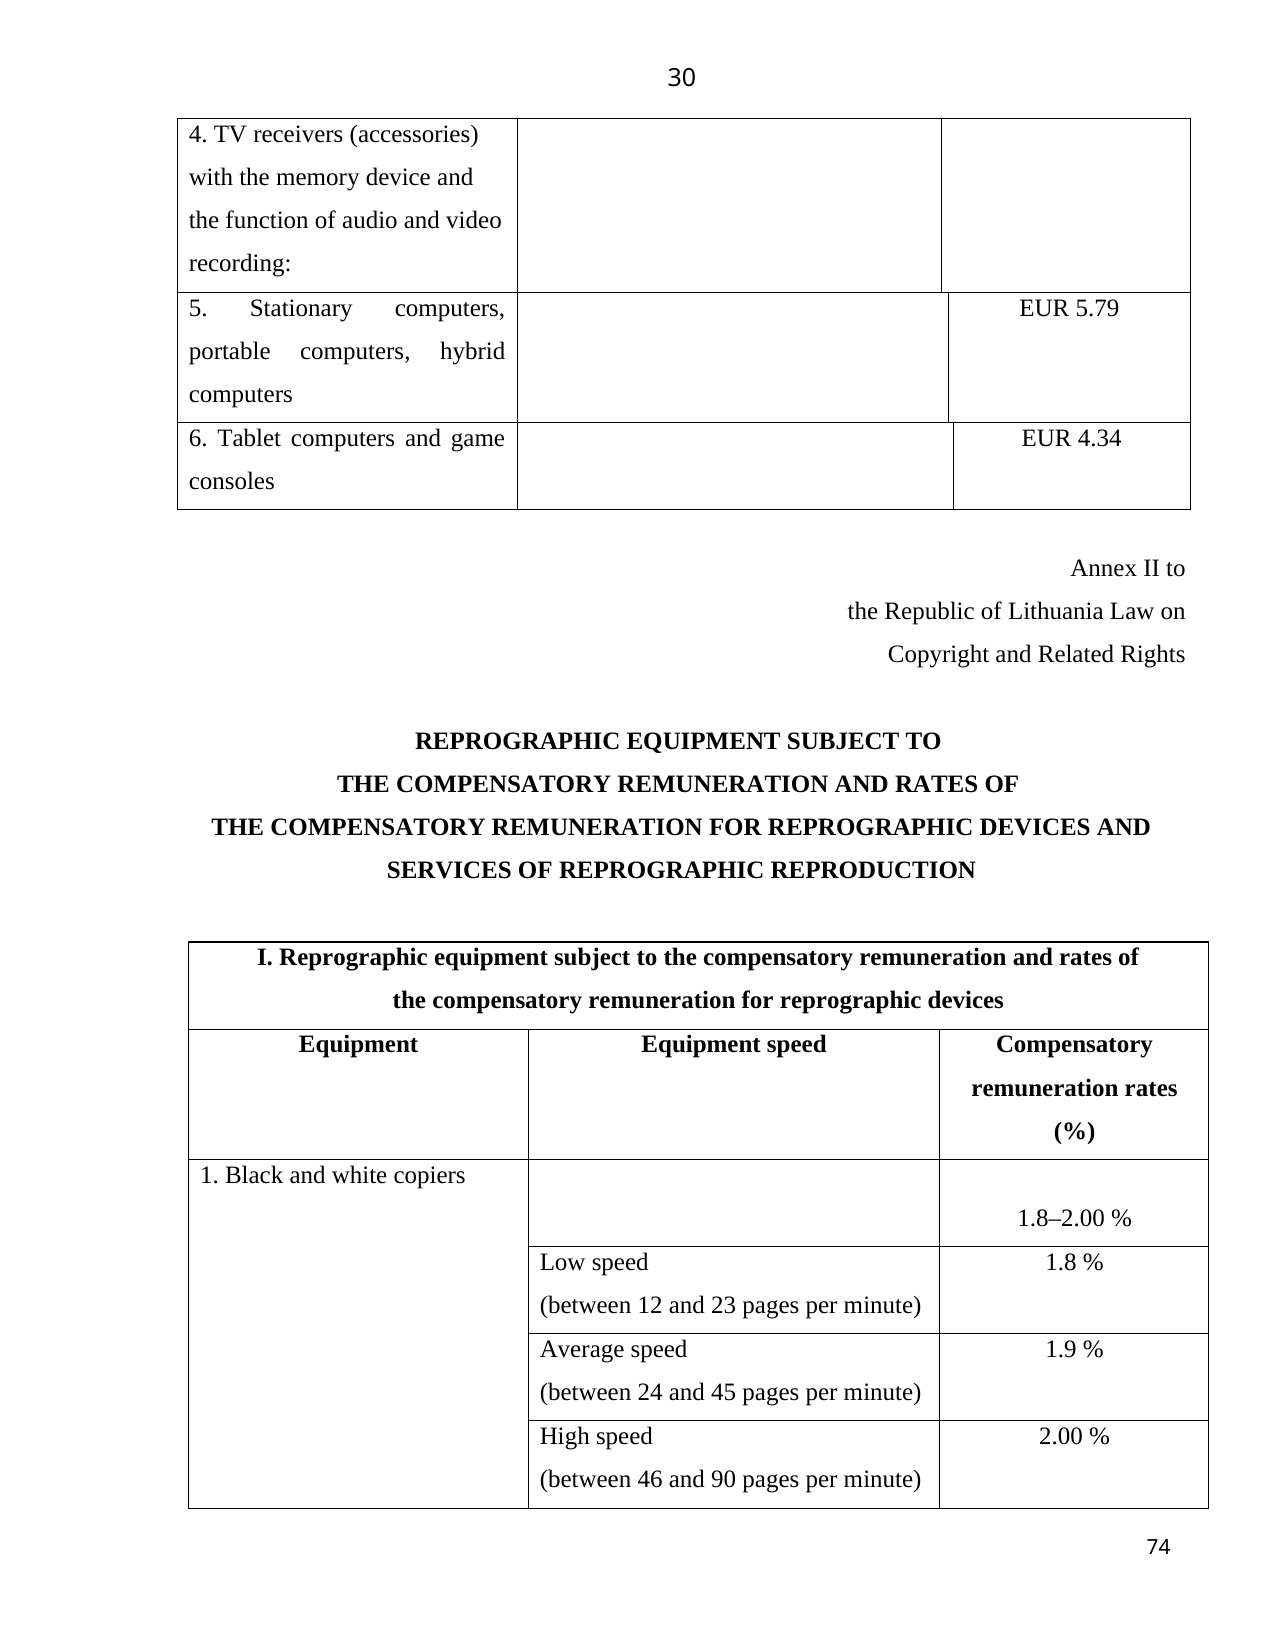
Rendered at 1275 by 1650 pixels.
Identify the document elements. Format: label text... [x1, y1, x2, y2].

table_cell 5. Stationary computers, portable computers, hybrid computers [178, 293, 517, 422]
table_cell EUR 5.79 [949, 293, 1190, 422]
table_cell [1191, 422, 1220, 509]
table_cell 1.9 % [940, 1334, 1208, 1420]
table_cell [529, 1160, 939, 1246]
text the Republic of Lithuania Law on Copyright and Related Rights [680, 596, 1185, 668]
table_cell [518, 119, 941, 292]
table_cell 1.8 % [940, 1247, 1208, 1333]
table_cell 1.8–2.00 % [940, 1160, 1208, 1246]
table_cell High speed (between 46 and 90 pages per minute) [529, 1421, 939, 1508]
table_cell [518, 293, 948, 422]
text Annex II to [680, 553, 1185, 582]
table_cell 2.00 % [940, 1421, 1208, 1508]
text THE COMPENSATORY REMUNERATION AND RATES OF [177, 769, 1185, 798]
table_cell Compensatory remuneration rates (%) [940, 1030, 1208, 1159]
table_cell Average speed (between 24 and 45 pages per minute) [529, 1334, 939, 1420]
table_cell [518, 423, 953, 509]
table_cell Low speed (between 12 and 23 pages per minute) [529, 1247, 939, 1333]
table_header I. Reprographic equipment subject to the compensatory remuneration and rates of the compensatory remuneration for reprographic devices [189, 943, 1208, 1028]
table_cell [1191, 292, 1220, 422]
text THE COMPENSATORY REMUNERATION FOR REPROGRAPHIC DEVICES AND SERVICES OF REPROGRAPHIC REPRODUCTION [177, 812, 1185, 884]
table_cell [942, 119, 1190, 292]
table_cell Equipment speed [529, 1030, 939, 1159]
table_cell 1. Black and white copiers [189, 1160, 528, 1508]
table_cell 4. TV receivers (accessories) with the memory device and the function of audio and video recording: [178, 119, 517, 292]
table_cell Equipment [189, 1030, 528, 1159]
table_cell 6. Tablet computers and game consoles [178, 423, 517, 509]
table_cell [1191, 118, 1220, 292]
text REPROGRAPHIC EQUIPMENT SUBJECT TO [177, 726, 1185, 754]
table_cell EUR 4.34 [954, 423, 1190, 509]
